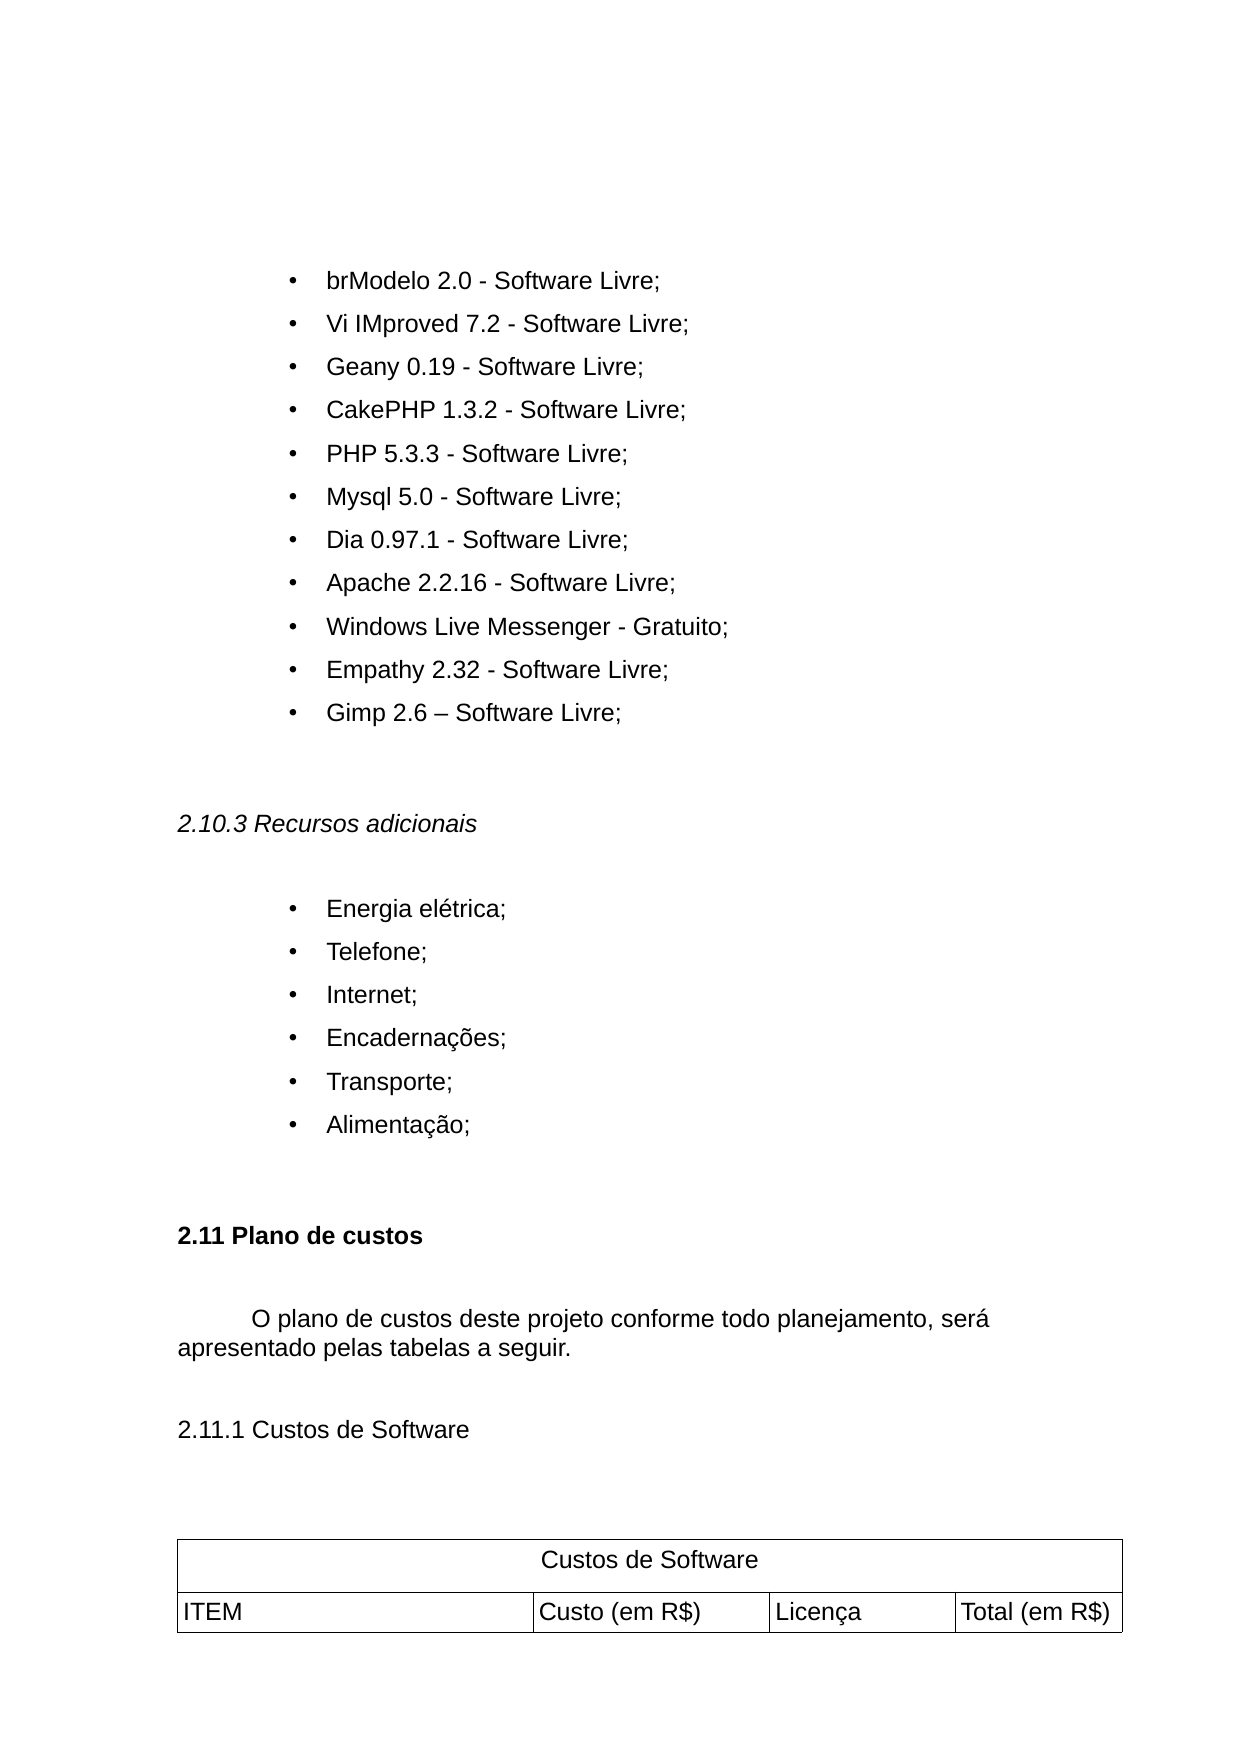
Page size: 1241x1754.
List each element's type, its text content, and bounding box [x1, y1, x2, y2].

list Alimentação; [288, 1110, 1122, 1139]
list Empathy 2.32 - Software Livre; [288, 655, 1122, 684]
list Mysql 5.0 - Software Livre; [288, 482, 1122, 511]
table_cell ITEM [178, 1593, 533, 1632]
list PHP 5.3.3 - Software Livre; [288, 439, 1122, 467]
table_cell Custo (em R$) [534, 1593, 769, 1632]
list Windows Live Messenger - Gratuito; [288, 612, 1122, 640]
list Geany 0.19 - Software Livre; [288, 352, 1122, 381]
list Gimp 2.6 – Software Livre; [288, 698, 1122, 727]
list Vi IMproved 7.2 - Software Livre; [288, 309, 1122, 338]
list Telefone; [288, 937, 1122, 966]
list Internet; [288, 980, 1122, 1009]
list Encadernações; [288, 1023, 1122, 1052]
table_cell Licença [770, 1593, 955, 1632]
table_cell Total (em R$) [956, 1593, 1122, 1632]
text 2.11.1 Custos de Software [177, 1415, 1122, 1444]
list Transporte; [288, 1067, 1122, 1096]
subtitle 2.10.3 Recursos adicionais [177, 809, 1122, 838]
list Dia 0.97.1 - Software Livre; [288, 525, 1122, 554]
list brModelo 2.0 - Software Livre; [288, 266, 1122, 294]
text O plano de custos deste projeto conforme todo planejamento, será apresentado pelas tabelas a seguir. [177, 1304, 1122, 1361]
list Energia elétrica; [288, 894, 1122, 923]
table_header Custos de Software [178, 1540, 1122, 1592]
list Apache 2.2.16 - Software Livre; [288, 568, 1122, 597]
subtitle 2.11 Plano de custos [177, 1221, 1122, 1250]
list CakePHP 1.3.2 - Software Livre; [288, 395, 1122, 424]
